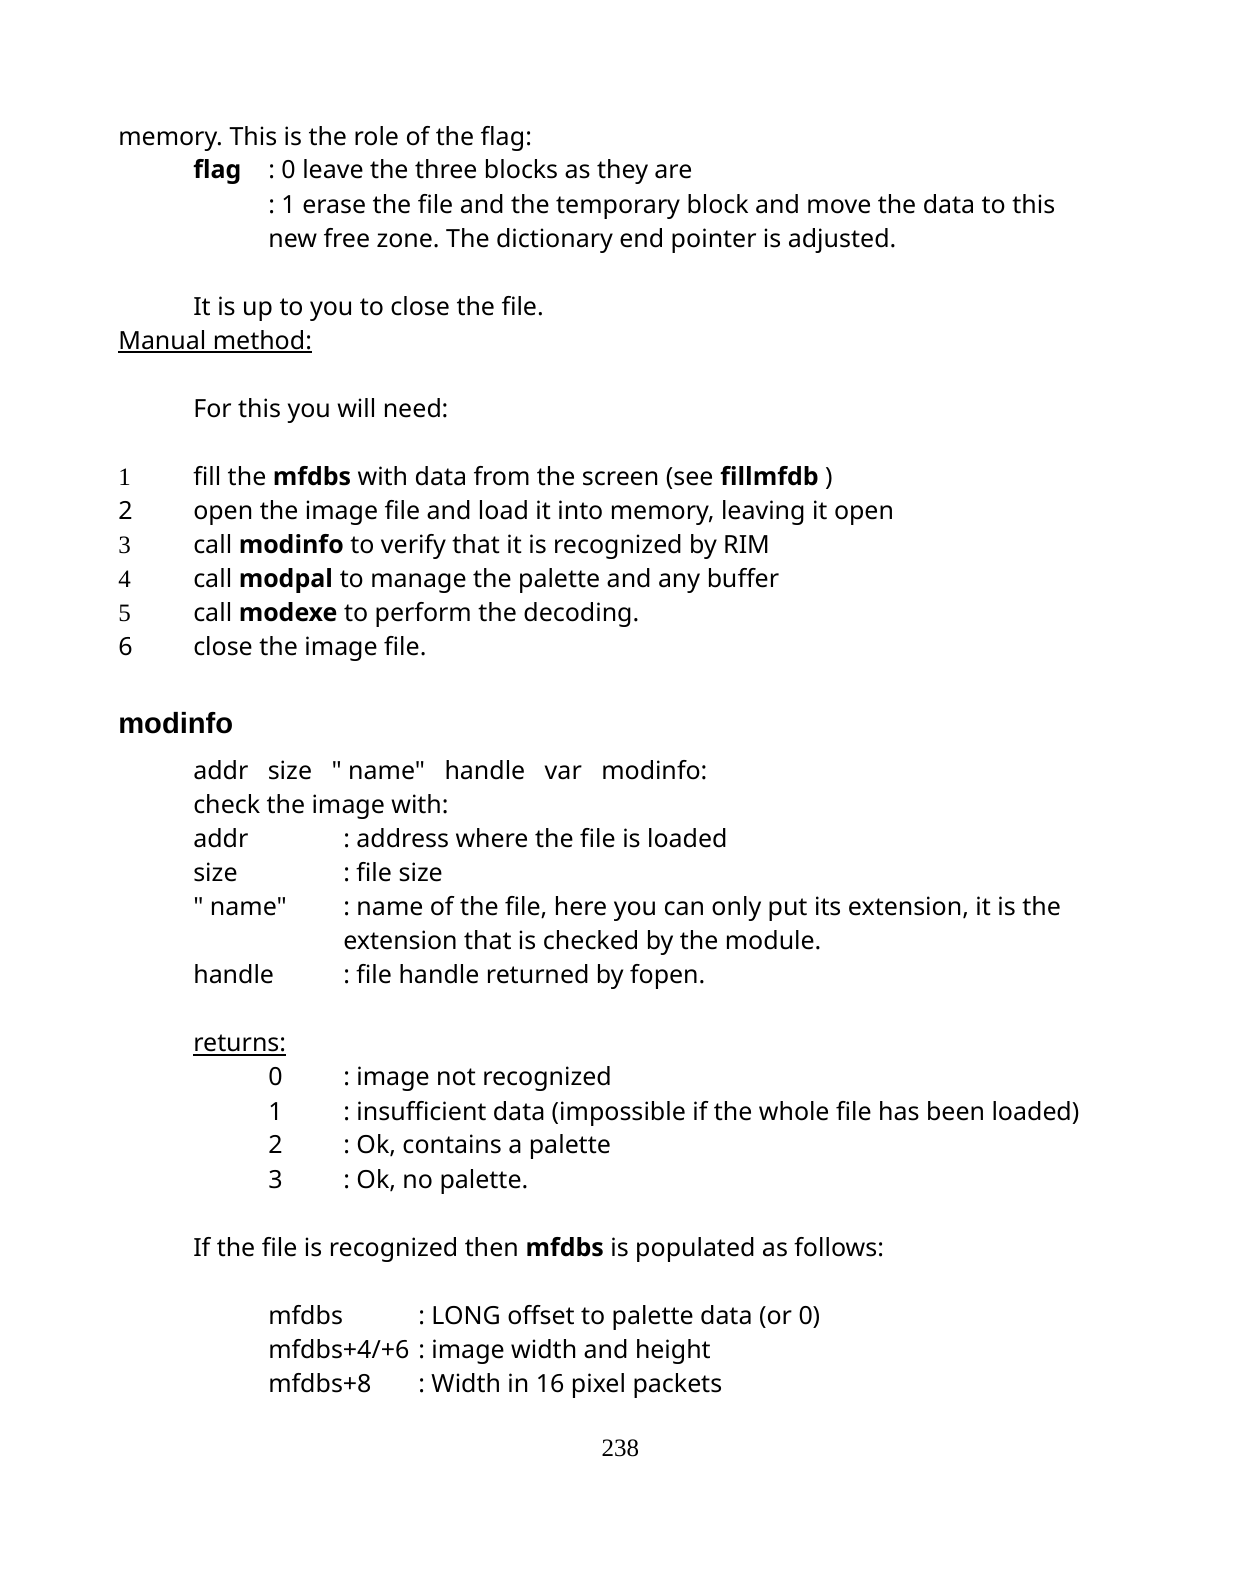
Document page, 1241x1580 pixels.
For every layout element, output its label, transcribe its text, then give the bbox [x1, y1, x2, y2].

text If the file is recognized then mfdbs is populated as follows: [118, 1229, 1123, 1263]
text memory. This is the role of the flag: [118, 118, 1123, 152]
list close the image file. [118, 629, 1123, 663]
text 3 : Ok, no palette. [118, 1161, 1123, 1195]
text flag : 0 leave the three blocks as they are [118, 152, 1123, 186]
text It is up to you to close the file. [118, 288, 1123, 322]
text For this you will need: [118, 391, 1123, 425]
text handle : file handle returned by fopen. [118, 957, 1123, 991]
list call modpal to manage the palette and any buffer [118, 561, 1123, 595]
text mfdbs : LONG offset to palette data (or 0) [118, 1297, 1123, 1332]
list fill the mfdbs with data from the screen (see fillmfdb ) [118, 459, 1123, 493]
list call modinfo to verify that it is recognized by RIM [118, 527, 1123, 561]
text check the image with: [118, 787, 1123, 821]
text new free zone. The dictionary end pointer is adjusted. [118, 220, 1123, 254]
text 1 : insufficient data (impossible if the whole file has been loaded) [118, 1093, 1123, 1127]
text addr : address where the file is loaded [118, 821, 1123, 855]
text 2 : Ok, contains a palette [118, 1127, 1123, 1161]
list call modexe to perform the decoding. [118, 595, 1123, 629]
text mfdbs+4/+6 : image width and height [118, 1332, 1123, 1366]
text size : file size [118, 855, 1123, 889]
list open the image file and load it into memory, leaving it open [118, 493, 1123, 527]
text returns: [118, 1025, 1123, 1059]
text 0 : image not recognized [118, 1059, 1123, 1093]
subtitle modinfo [118, 706, 1122, 740]
text " name" : name of the file, here you can only put its extension, it is the [118, 889, 1123, 923]
text extension that is checked by the module. [118, 923, 1123, 957]
text Manual method: [118, 322, 1123, 357]
text mfdbs+8 : Width in 16 pixel packets [118, 1366, 1123, 1400]
text : 1 erase the file and the temporary block and move the data to this [118, 186, 1123, 220]
text addr size " name" handle var modinfo: [118, 752, 1123, 787]
